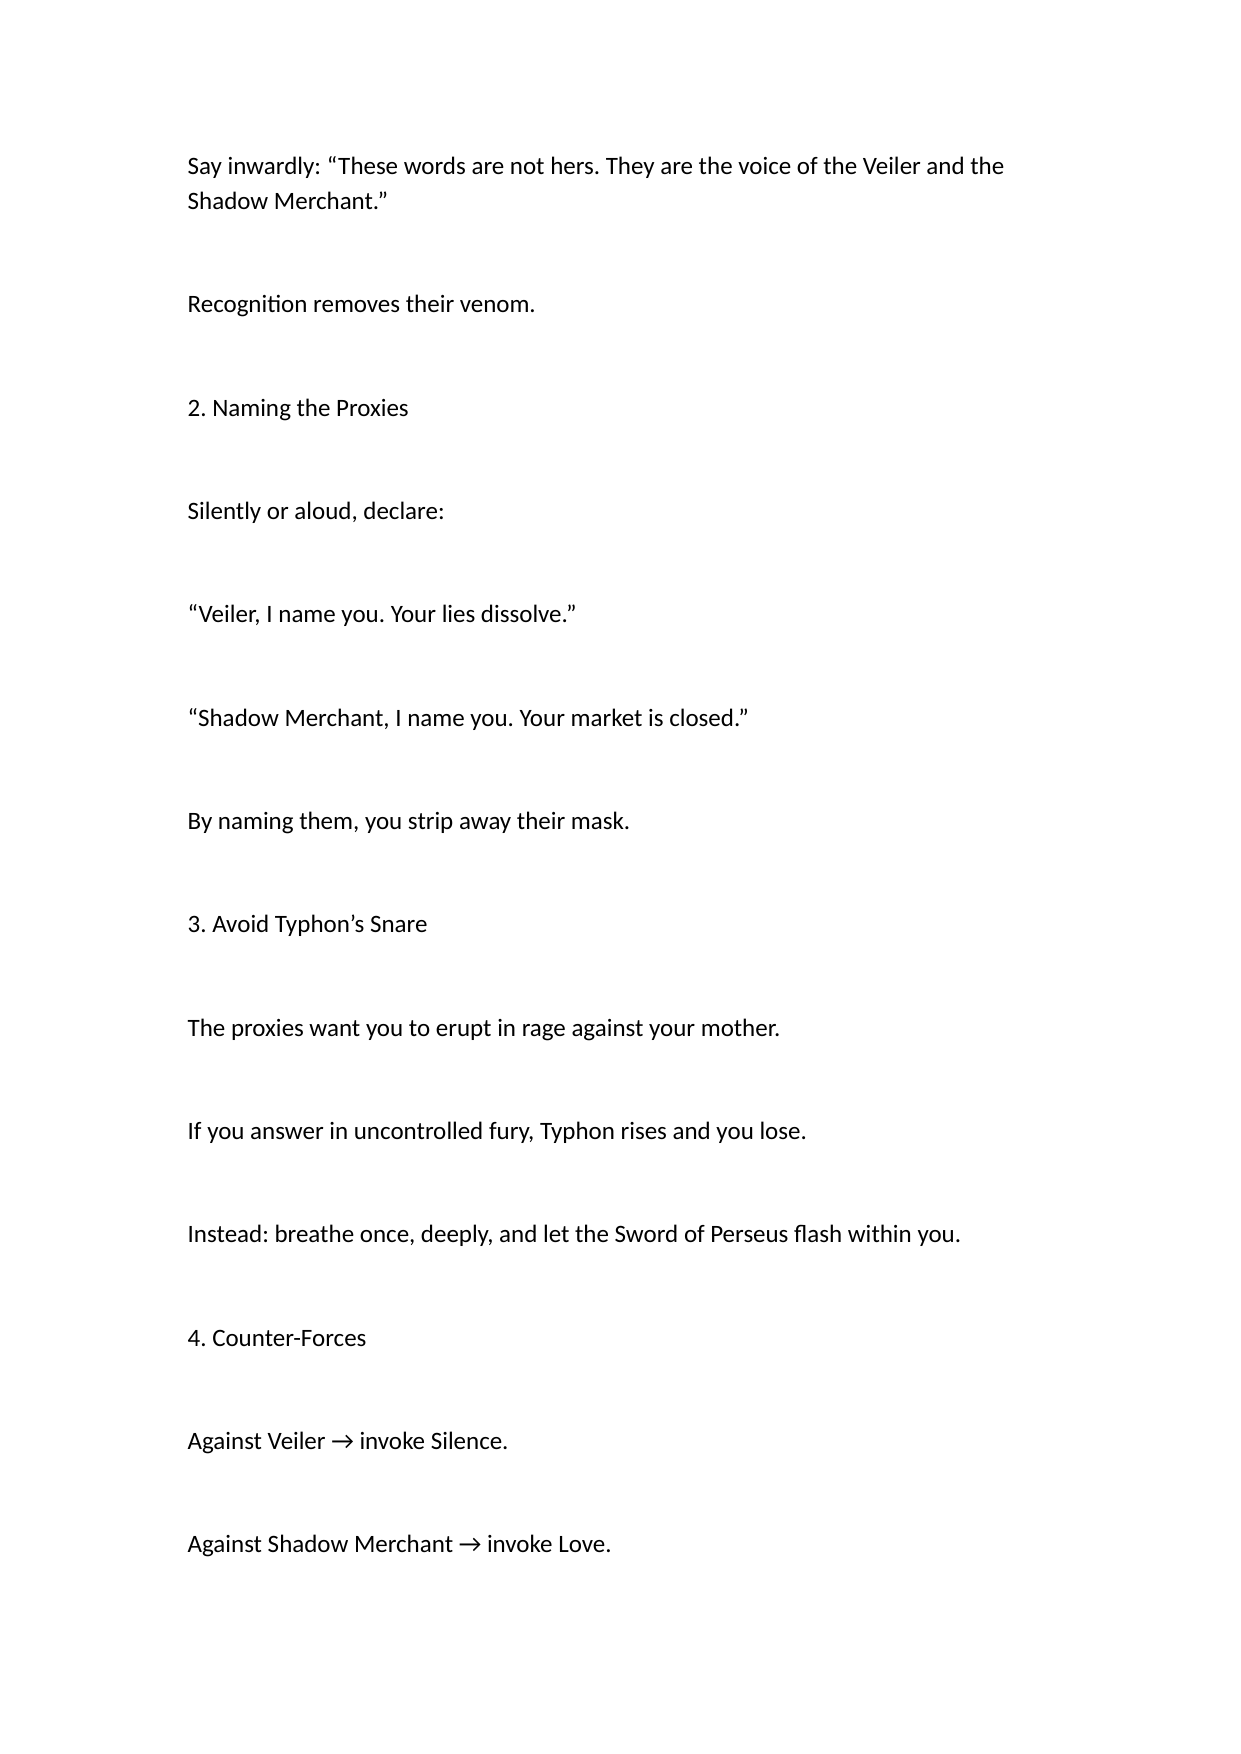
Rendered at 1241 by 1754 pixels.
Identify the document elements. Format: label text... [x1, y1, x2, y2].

text Against Shadow Merchant → invoke Love. [187, 1528, 1053, 1559]
text Recognition removes their venom. [187, 288, 1053, 319]
text 3. Avoid Typhon’s Snare [187, 908, 1053, 939]
text “Veiler, I name you. Your lies dissolve.” [187, 598, 1053, 629]
text By naming them, you strip away their mask. [187, 805, 1053, 836]
text Silently or aloud, declare: [187, 495, 1053, 526]
text The proxies want you to erupt in rage against your mother. [187, 1012, 1053, 1042]
text “Shadow Merchant, I name you. Your market is closed.” [187, 702, 1053, 732]
text Say inwardly: “These words are not hers. They are the voice of the Veiler and the Shadow Merchant.” [187, 150, 1053, 216]
text Against Veiler → invoke Silence. [187, 1425, 1053, 1456]
text If you answer in uncontrolled fury, Typhon rises and you lose. [187, 1115, 1053, 1146]
text 4. Counter-Forces [187, 1322, 1053, 1352]
text Instead: breathe once, deeply, and let the Sword of Perseus flash within you. [187, 1218, 1053, 1249]
text 2. Naming the Proxies [187, 392, 1053, 422]
